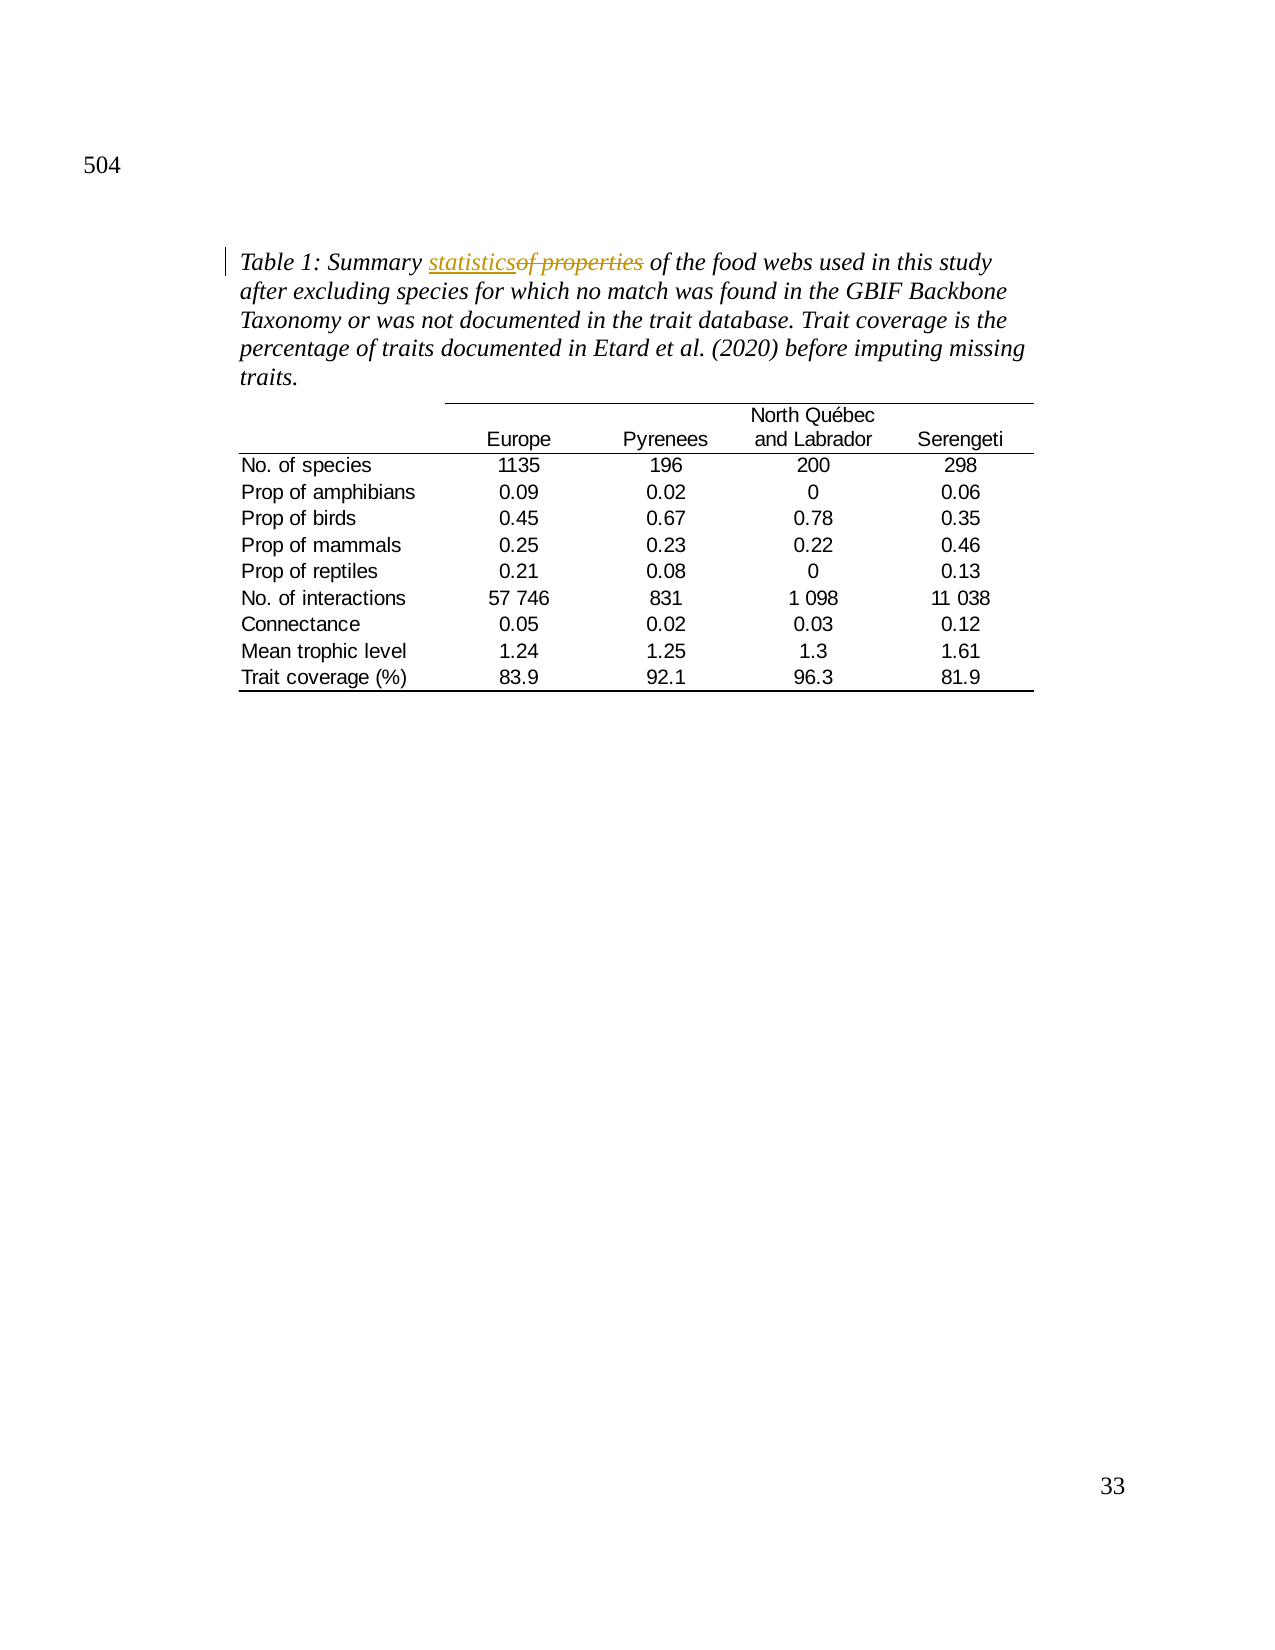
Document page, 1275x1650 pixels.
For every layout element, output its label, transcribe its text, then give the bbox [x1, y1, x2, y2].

text Table 1: Summary statistics of the food webs used in this study after excluding species for which no match was found in the GBIF Backbone Taxonomy or was not documented in the trait database. Trait coverage is the percentage of traits documented in Etard et al. (2020) before imputing missing traits. [239, 247, 1036, 391]
